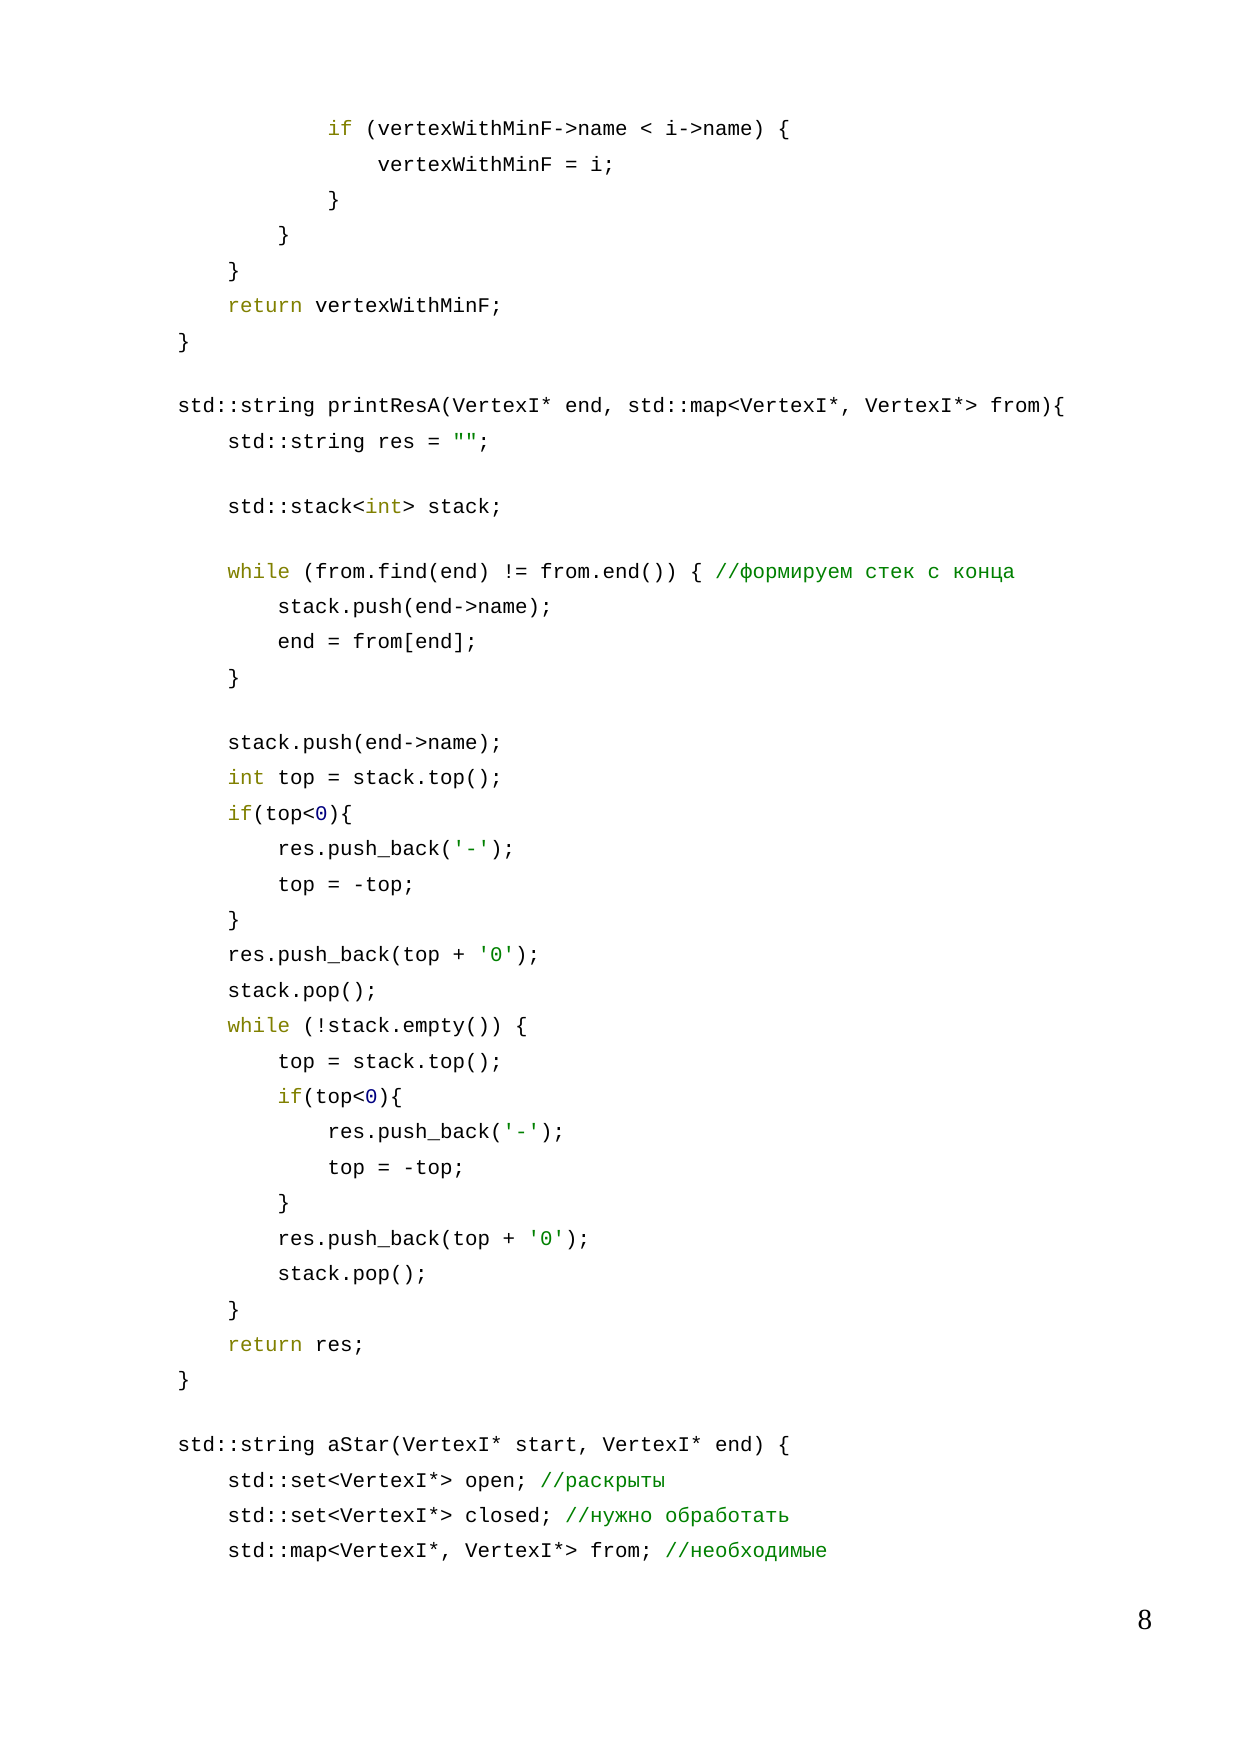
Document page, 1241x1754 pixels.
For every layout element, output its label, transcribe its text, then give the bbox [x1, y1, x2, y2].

text } [177, 224, 1152, 248]
text } [177, 331, 1152, 354]
text res.push_back('-'); [177, 1121, 1152, 1145]
text stack.push(end->name); [177, 596, 1152, 620]
text std::string printResA(VertexI* end, std::map<VertexI*, VertexI*> from){ [177, 396, 1152, 419]
text return res; [177, 1334, 1152, 1358]
text top = -top; [177, 1157, 1152, 1181]
text stack.pop(); [177, 1263, 1152, 1287]
text std::set<VertexI*> open; //раскрыты [177, 1470, 1152, 1493]
text std::stack<int> stack; [177, 496, 1152, 519]
text } [177, 1369, 1152, 1393]
text } [177, 189, 1152, 213]
text return vertexWithMinF; [177, 295, 1152, 319]
text if (vertexWithMinF->name < i->name) { [177, 118, 1152, 142]
text stack.pop(); [177, 980, 1152, 1003]
text res.push_back(top + '0'); [177, 1228, 1152, 1251]
text } [177, 1192, 1152, 1216]
text res.push_back('-'); [177, 838, 1152, 862]
text int top = stack.top(); [177, 767, 1152, 791]
text top = stack.top(); [177, 1051, 1152, 1074]
text } [177, 1298, 1152, 1322]
text if(top<0){ [177, 803, 1152, 826]
text } [177, 909, 1152, 933]
text std::map<VertexI*, VertexI*> from; //необходимые [177, 1541, 1152, 1564]
text if(top<0){ [177, 1086, 1152, 1110]
text } [177, 667, 1152, 691]
text res.push_back(top + '0'); [177, 944, 1152, 968]
text top = -top; [177, 873, 1152, 897]
text std::set<VertexI*> closed; //нужно обработать [177, 1505, 1152, 1529]
text vertexWithMinF = i; [177, 153, 1152, 177]
text std::string res = ""; [177, 431, 1152, 454]
text while (!stack.empty()) { [177, 1015, 1152, 1039]
text } [177, 260, 1152, 283]
text end = from[end]; [177, 632, 1152, 655]
text stack.push(end->name); [177, 732, 1152, 756]
text std::string aStar(VertexI* start, VertexI* end) { [177, 1434, 1152, 1458]
text while (from.find(end) != from.end()) { //формируем стек с конца [177, 561, 1152, 584]
